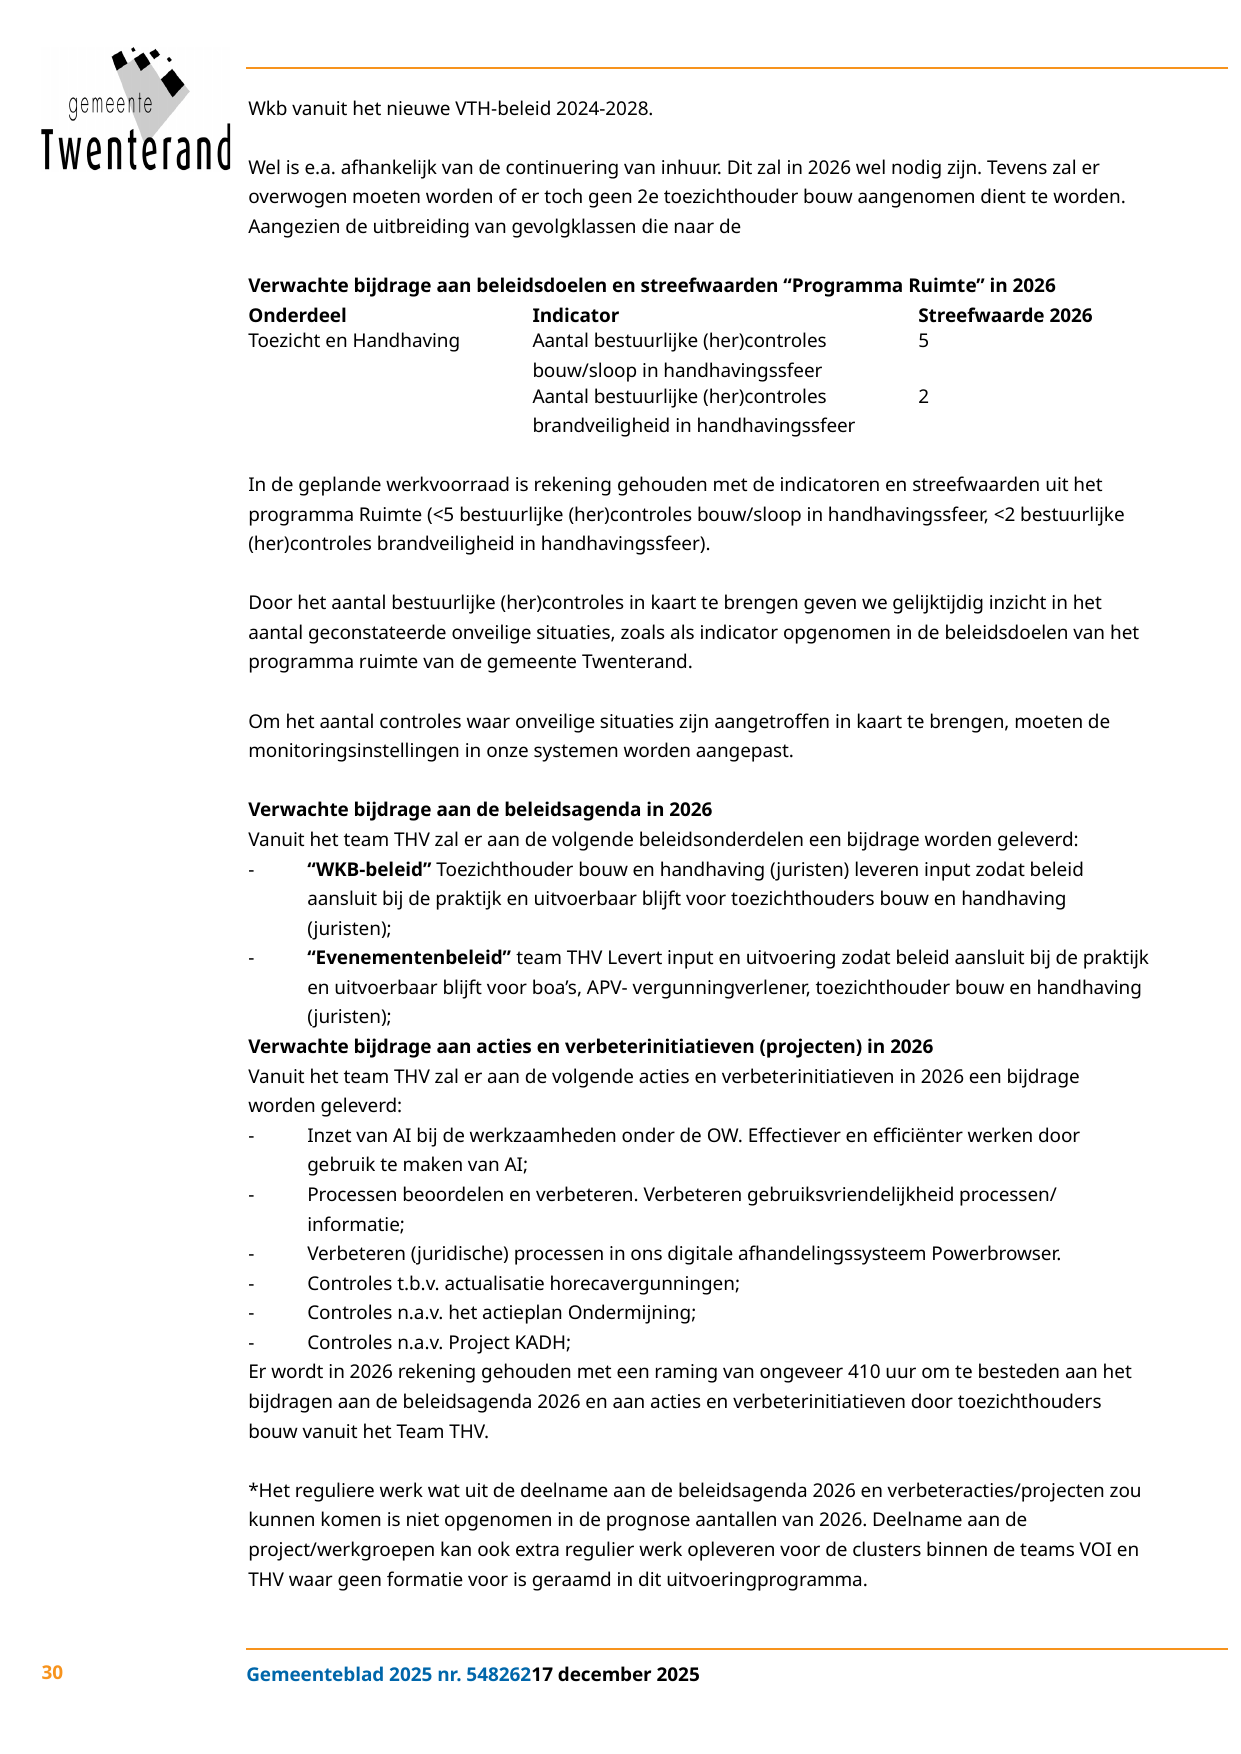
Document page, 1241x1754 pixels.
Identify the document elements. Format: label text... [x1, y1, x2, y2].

list Controles n.a.v. het actieplan Ondermijning; [248, 1299, 1152, 1325]
table_cell 2 [918, 383, 1152, 438]
text Vanuit het team THV zal er aan de volgende beleidsonderdelen een bijdrage worden geleverd: [248, 826, 1152, 852]
table_header Onderdeel [248, 302, 532, 328]
text Vanuit het team THV zal er aan de volgende acties en verbeterinitiatieven in 2026 een bijdrage worden geleverd: [248, 1063, 1152, 1118]
text *Het reguliere werk wat uit de deelname aan de beleidsagenda 2026 en verbeteracties/projecten zou kunnen komen is niet opgenomen in de prognose aantallen van 2026. Deelname aan de project/werkgroepen kan ook extra regulier werk opleveren voor de clusters binnen de teams VOI en THV waar geen formatie voor is geraamd in dit uitvoeringprogramma. [248, 1477, 1152, 1591]
text Er wordt in 2026 rekening gehouden met een raming van ongeveer 410 uur om te besteden aan het bijdragen aan de beleidsagenda 2026 en aan acties en verbeterinitiatieven door toezichthouders bouw vanuit het Team THV. [248, 1359, 1152, 1443]
text Verwachte bijdrage aan beleidsdoelen en streefwaarden “Programma Ruimte” in 2026 [248, 272, 1152, 298]
table_cell 5 [918, 328, 1152, 383]
text Door het aantal bestuurlijke (her)controles in kaart te brengen geven we gelijktijdig inzicht in het aantal geconstateerde onveilige situaties, zoals als indicator opgenomen in de beleidsdoelen van het programma ruimte van de gemeente Twenterand. [248, 589, 1152, 674]
table_cell Aantal bestuurlijke (her)controles brandveiligheid in handhavingssfeer [532, 383, 918, 438]
list “WKB-beleid” Toezichthouder bouw en handhaving (juristen) leveren input zodat beleid aansluit bij de praktijk en uitvoerbaar blijft voor toezichthouders bouw en handhaving (juristen); [248, 856, 1152, 941]
text In de geplande werkvoorraad is rekening gehouden met de indicatoren en streefwaarden uit het programma Ruimte (<5 bestuurlijke (her)controles bouw/sloop in handhavingssfeer, <2 bestuurlijke (her)controles brandveiligheid in handhavingssfeer). [248, 471, 1152, 556]
list Processen beoordelen en verbeteren. Verbeteren gebruiksvriendelijkheid processen/ informatie; [248, 1181, 1152, 1236]
text Wkb vanuit het nieuwe VTH-beleid 2024-2028. [248, 95, 1152, 121]
text Verwachte bijdrage aan acties en verbeterinitiatieven (projecten) in 2026 [248, 1033, 1152, 1059]
picture [41, 47, 231, 172]
text Om het aantal controles waar onveilige situaties zijn aangetroffen in kaart te brengen, moeten de monitoringsinstellingen in onze systemen worden aangepast. [248, 708, 1152, 763]
table_header Indicator [532, 302, 918, 328]
list Controles n.a.v. Project KADH; [248, 1329, 1152, 1355]
table_cell Toezicht en Handhaving [248, 328, 532, 438]
list Controles t.b.v. actualisatie horecavergunningen; [248, 1270, 1152, 1296]
list “Evenementenbeleid” team THV Levert input en uitvoering zodat beleid aansluit bij de praktijk en uitvoerbaar blijft voor boa’s, APV- vergunningverlener, toezichthouder bouw en handhaving (juristen); [248, 944, 1152, 1029]
list Inzet van AI bij de werkzaamheden onder de OW. Effectiever en efficiënter werken door gebruik te maken van AI; [248, 1122, 1152, 1177]
table_cell Aantal bestuurlijke (her)controles bouw/sloop in handhavingssfeer [532, 328, 918, 383]
text Verwachte bijdrage aan de beleidsagenda in 2026 [248, 797, 1152, 822]
list Verbeteren (juridische) processen in ons digitale afhandelingssysteem Powerbrowser. [248, 1240, 1152, 1266]
table_header Streefwaarde 2026 [918, 302, 1152, 328]
text Wel is e.a. afhankelijk van de continuering van inhuur. Dit zal in 2026 wel nodig zijn. Tevens zal er overwogen moeten worden of er toch geen 2e toezichthouder bouw aangenomen dient te worden. Aangezien de uitbreiding van gevolgklassen die naar de [248, 154, 1152, 239]
